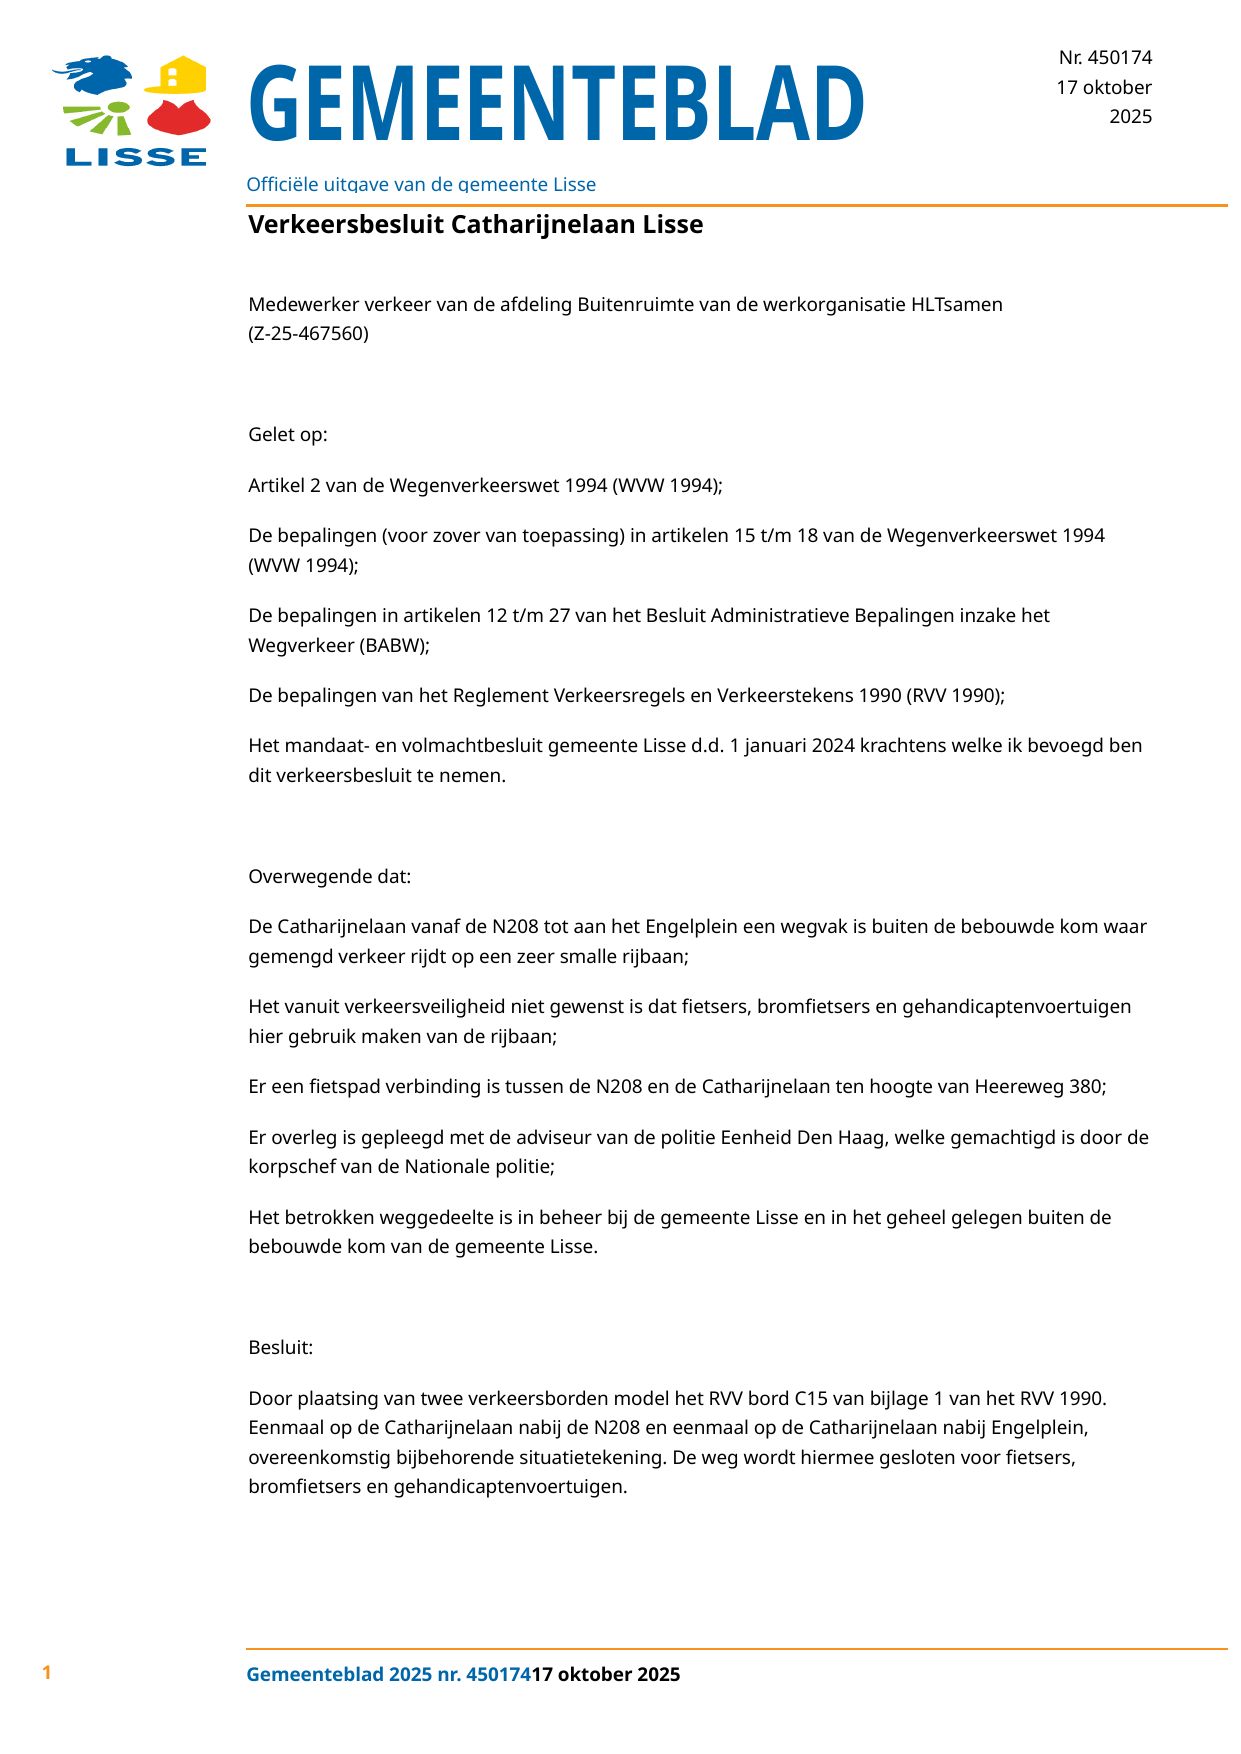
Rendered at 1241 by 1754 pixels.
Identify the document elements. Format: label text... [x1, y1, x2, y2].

text Het mandaat- en volmachtbesluit gemeente Lisse d.d. 1 januari 2024 krachtens welke ik bevoegd ben dit verkeersbesluit te nemen. [248, 733, 1152, 788]
text De bepalingen in artikelen 12 t/m 27 van het Besluit Administratieve Bepalingen inzake het Wegverkeer (BABW); [248, 602, 1152, 658]
text De bepalingen (voor zover van toepassing) in artikelen 15 t/m 18 van de Wegenverkeerswet 1994 (WVW 1994); [248, 522, 1152, 578]
text Er een fietspad verbinding is tussen de N208 en de Catharijnelaan ten hoogte van Heereweg 380; [248, 1073, 1152, 1099]
text Overwegende dat: [248, 863, 1152, 889]
text Het betrokken weggedeelte is in beheer bij de gemeente Lisse en in het geheel gelegen buiten de bebouwde kom van de gemeente Lisse. [248, 1204, 1152, 1259]
picture [41, 47, 231, 172]
text (Z-25-467560) [248, 321, 1152, 346]
text Medewerker verkeer van de afdeling Buitenruimte van de werkorganisatie HLTsamen [248, 291, 1152, 317]
text Artikel 2 van de Wegenverkeerswet 1994 (WVW 1994); [248, 472, 1152, 498]
text Het vanuit verkeersveiligheid niet gewenst is dat fietsers, bromfietsers en gehandicaptenvoertuigen hier gebruik maken van de rijbaan; [248, 993, 1152, 1049]
text De bepalingen van het Reglement Verkeersregels en Verkeerstekens 1990 (RVV 1990); [248, 682, 1152, 708]
text Besluit: [248, 1334, 1152, 1360]
text Verkeersbesluit Catharijnelaan Lisse [248, 207, 1152, 241]
text Er overleg is gepleegd met de adviseur van de politie Eenheid Den Haag, welke gemachtigd is door de korpschef van de Nationale politie; [248, 1124, 1152, 1179]
text Gelet op: [248, 421, 1152, 447]
text Door plaatsing van twee verkeersborden model het RVV bord C15 van bijlage 1 van het RVV 1990. Eenmaal op de Catharijnelaan nabij de N208 en eenmaal op de Catharijnelaan nabij Engelplein, overeenkomstig bijbehorende situatietekening. De weg wordt hiermee gesloten voor fietsers, bromfietsers en gehandicaptenvoertuigen. [248, 1385, 1152, 1499]
text De Catharijnelaan vanaf de N208 tot aan het Engelplein een wegvak is buiten de bebouwde kom waar gemengd verkeer rijdt op een zeer smalle rijbaan; [248, 913, 1152, 969]
